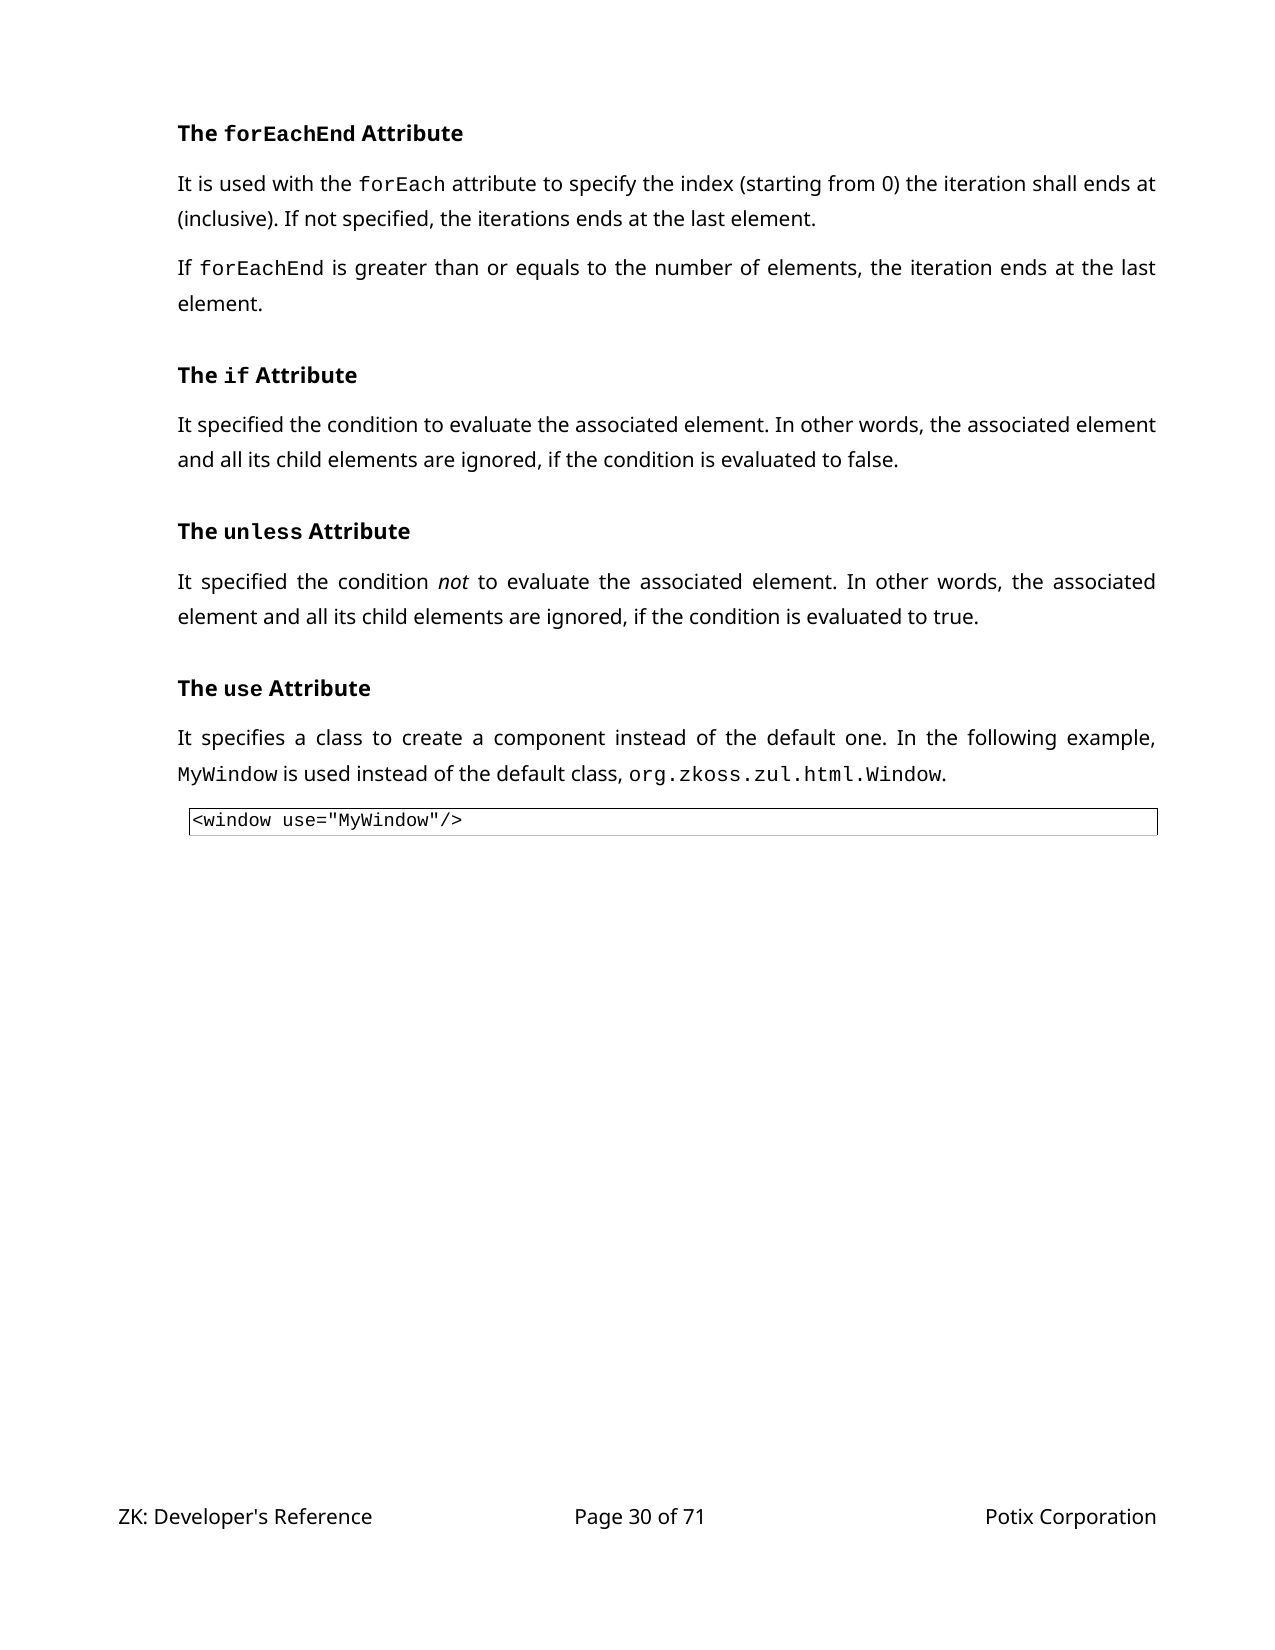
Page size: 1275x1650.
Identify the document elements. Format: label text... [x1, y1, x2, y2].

text It is used with the forEach attribute to specify the index (starting from 0) the iteration shall ends at (inclusive). If not specified, the iterations ends at the last element. [177, 169, 1157, 233]
text It specified the condition to evaluate the associated element. In other words, the associated element and all its child elements are ignored, if the condition is evaluated to false. [177, 410, 1157, 474]
subtitle The use Attribute [177, 673, 1157, 703]
subtitle The if Attribute [177, 359, 1157, 389]
text <window use="MyWindow"/> [190, 809, 1157, 835]
text It specifies a class to create a component instead of the default one. In the following example, MyWindow is used instead of the default class, org.zkoss.zul.html.Window. [177, 723, 1157, 787]
text If forEachEnd is greater than or equals to the number of elements, the iteration ends at the last element. [177, 253, 1157, 317]
subtitle The unless Attribute [177, 516, 1157, 546]
text It specified the condition not to evaluate the associated element. In other words, the associated element and all its child elements are ignored, if the condition is evaluated to true. [177, 567, 1157, 630]
subtitle The forEachEnd Attribute [177, 118, 1157, 148]
